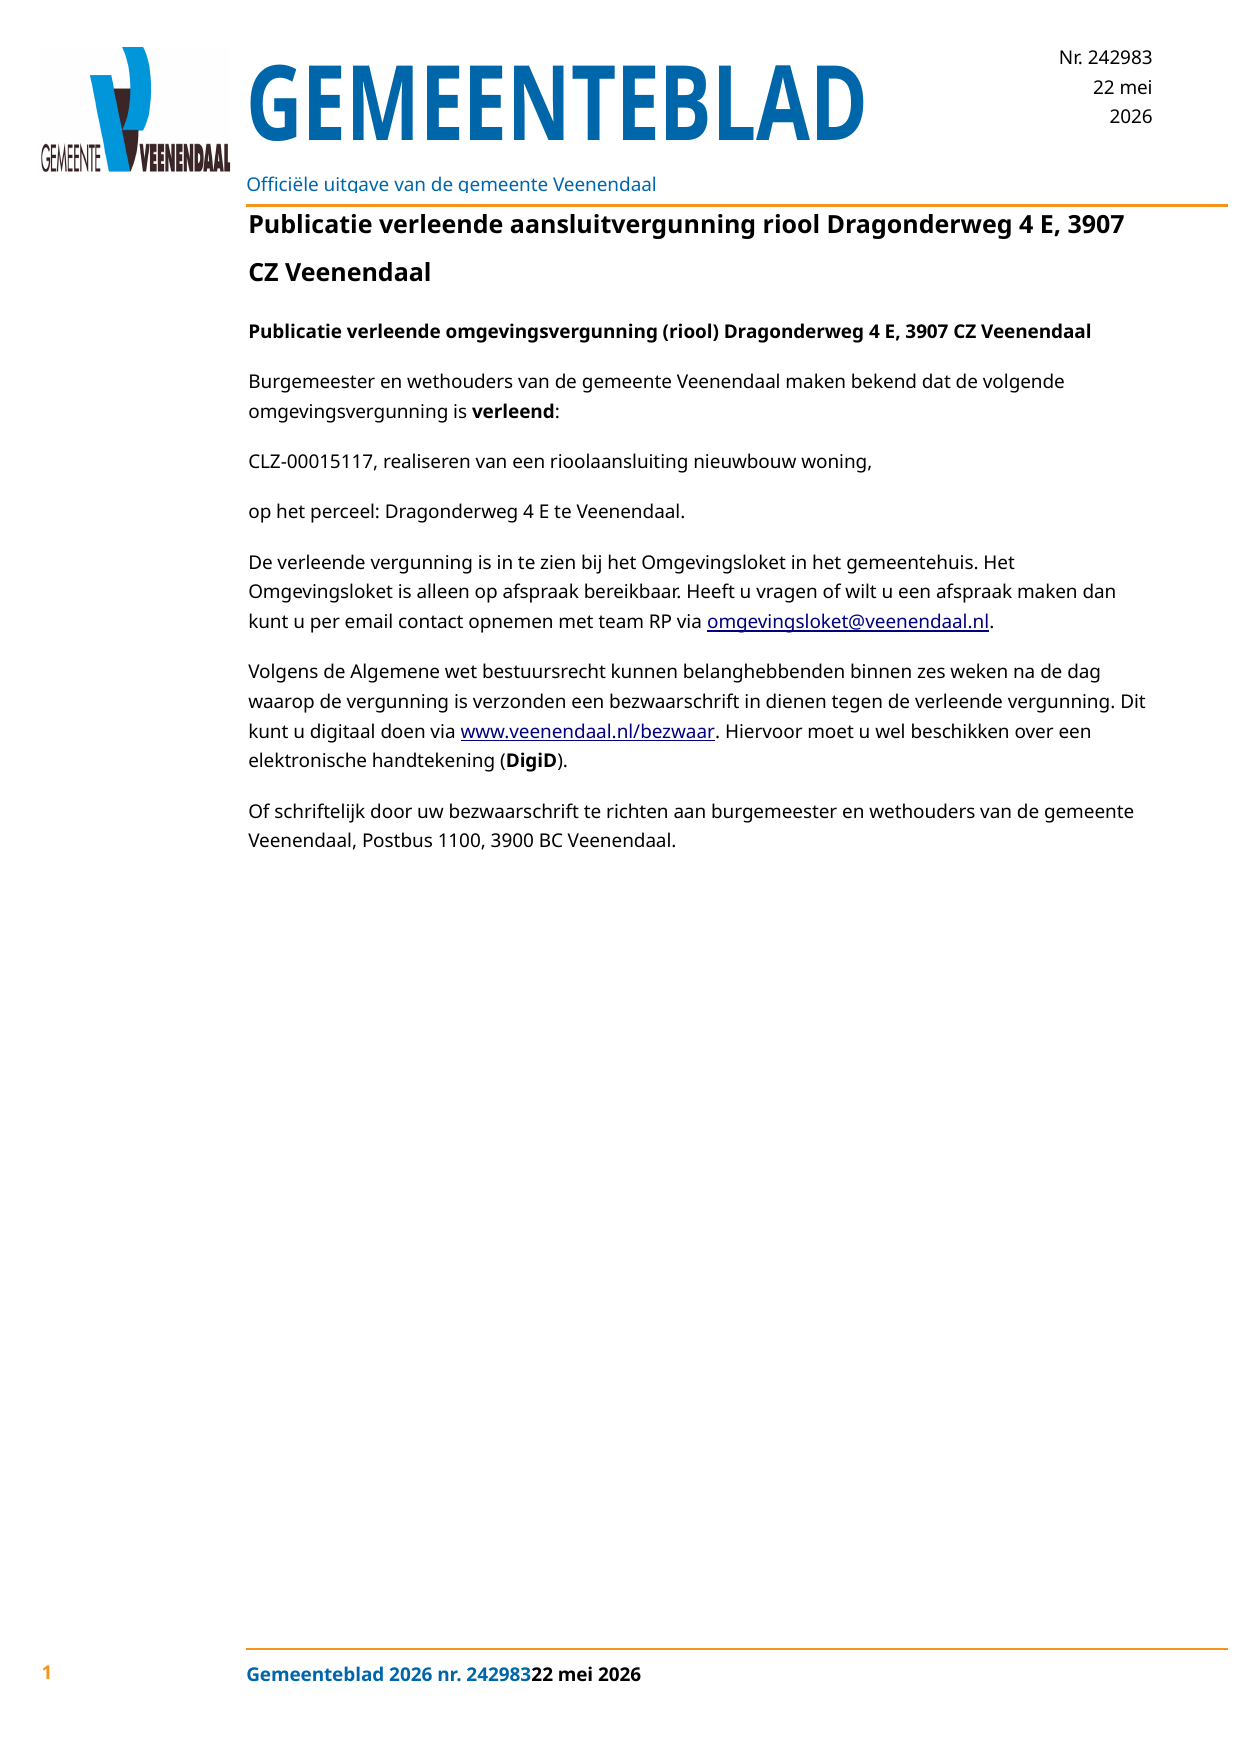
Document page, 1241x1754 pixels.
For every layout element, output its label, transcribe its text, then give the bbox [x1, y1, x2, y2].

text op het perceel: Dragonderweg 4 E te Veenendaal. [248, 499, 1152, 524]
text Publicatie verleende aansluitvergunning riool Dragonderweg 4 E, 3907 CZ Veenendaal [248, 207, 1152, 288]
text Burgemeester en wethouders van de gemeente Veenendaal maken bekend dat de volgende omgevingsvergunning is verleend: [248, 368, 1152, 424]
text CLZ-00015117, realiseren van een rioolaansluiting nieuwbouw woning, [248, 448, 1152, 474]
text Of schriftelijk door uw bezwaarschrift te richten aan burgemeester en wethouders van de gemeente Veenendaal, Postbus 1100, 3900 BC Veenendaal. [248, 798, 1152, 853]
picture [123, 47, 231, 172]
text Volgens de Algemene wet bestuursrecht kunnen belanghebbenden binnen zes weken na de dag waarop de vergunning is verzonden een bezwaarschrift in dienen tegen de verleende vergunning. Dit kunt u digitaal doen via www.veenendaal.nl/bezwaar. Hiervoor moet u wel beschikken over een elektronische handtekening (DigiD). [248, 659, 1152, 773]
picture [41, 47, 130, 172]
text De verleende vergunning is in te zien bij het Omgevingsloket in het gemeentehuis. Het Omgevingsloket is alleen op afspraak bereikbaar. Heeft u vragen of wilt u een afspraak maken dan kunt u per email contact opnemen met team RP via omgevingsloket@veenendaal.nl. [248, 549, 1152, 634]
text Publicatie verleende omgevingsvergunning (riool) Dragonderweg 4 E, 3907 CZ Veenendaal [248, 318, 1152, 344]
